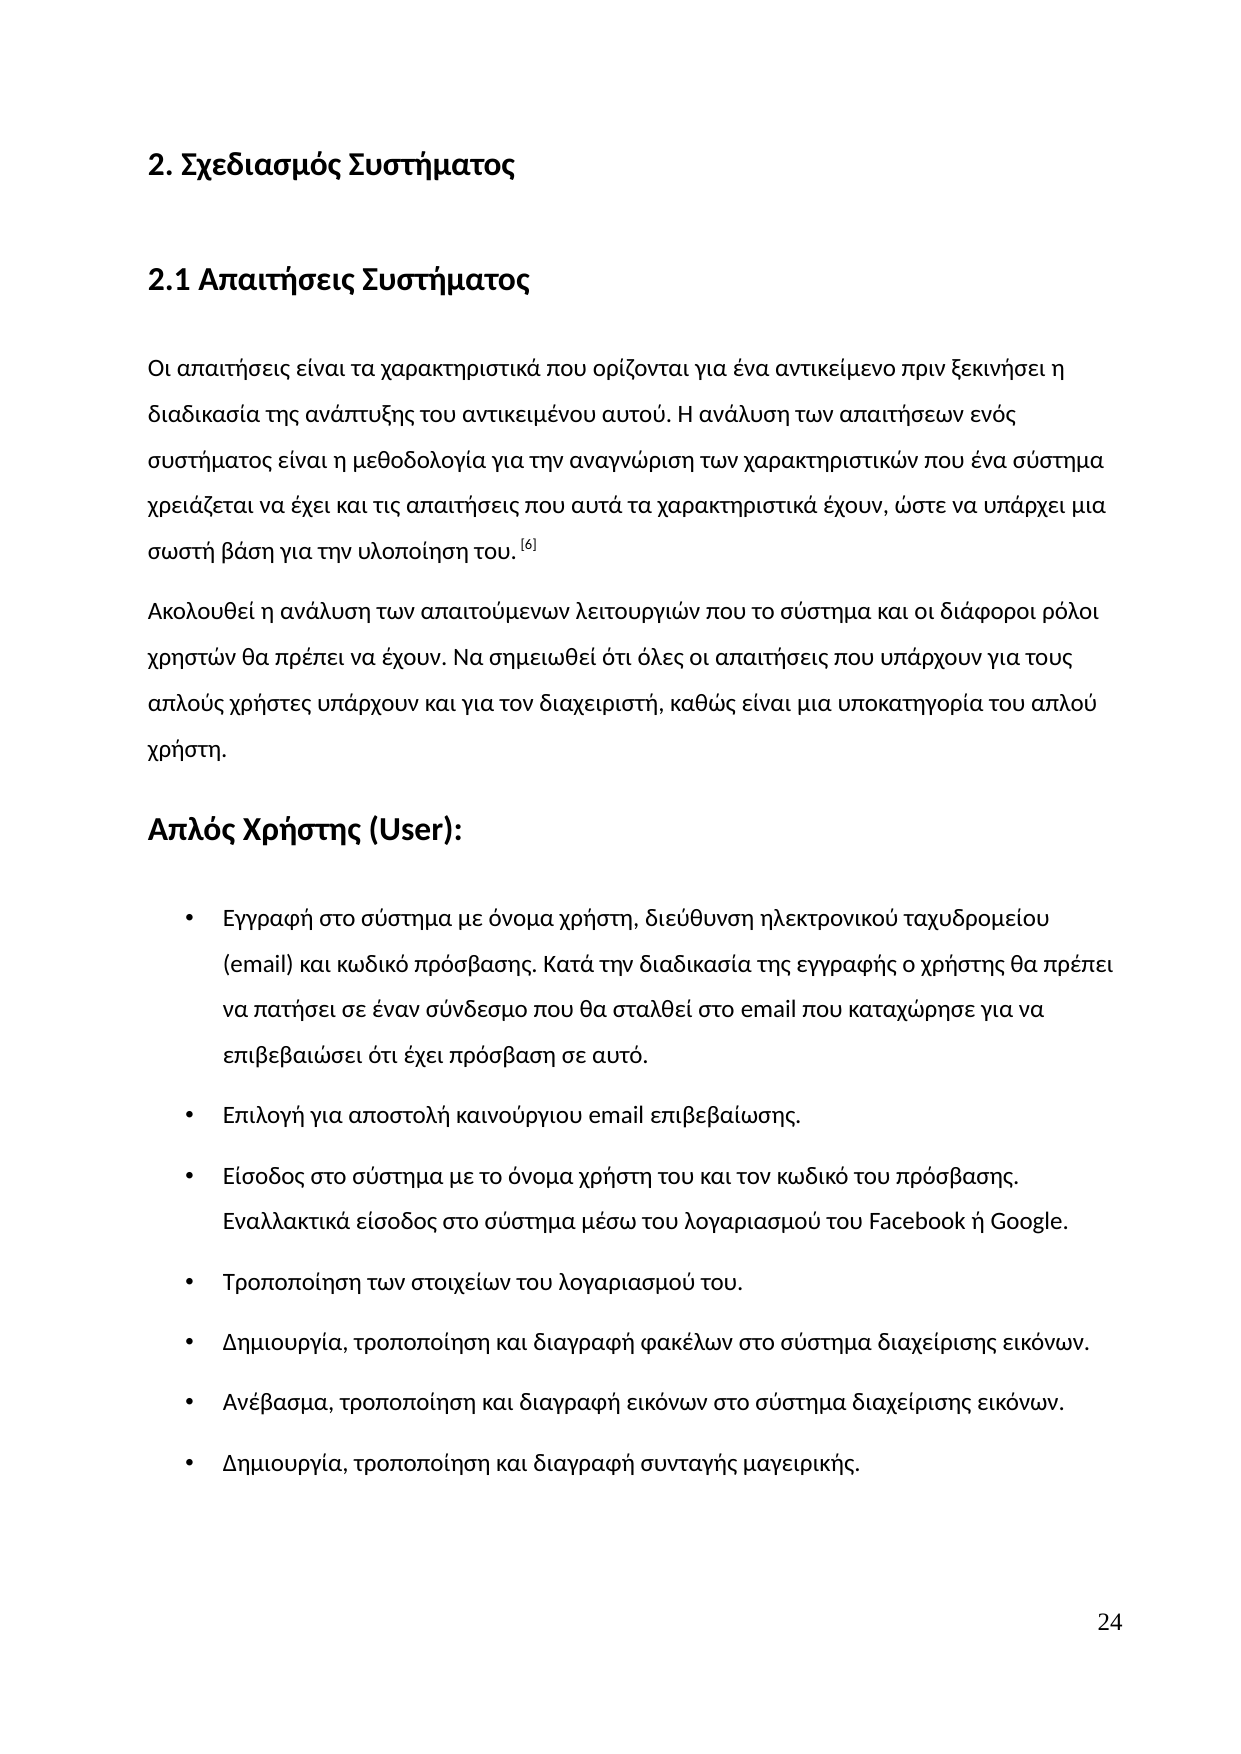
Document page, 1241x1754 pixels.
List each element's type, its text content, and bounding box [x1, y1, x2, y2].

list Ανέβασμα, τροποποίηση και διαγραφή εικόνων στο σύστημα διαχείρισης εικόνων. [185, 1386, 1122, 1417]
list Δημιουργία, τροποποίηση και διαγραφή φακέλων στο σύστημα διαχείρισης εικόνων. [185, 1326, 1122, 1357]
list Τροποποίηση των στοιχείων του λογαριασμού του. [185, 1266, 1122, 1296]
list Είσοδος στο σύστημα με το όνομα χρήστη του και τον κωδικό του πρόσβασης. Εναλλακτικά είσοδος στο σύστημα μέσω του λογαριασμού του Facebook ή Google. [185, 1160, 1122, 1236]
subtitle 2.1 Απαιτήσεις Συστήματος [148, 258, 1122, 299]
list Επιλογή για αποστολή καινούργιου email επιβεβαίωσης. [185, 1099, 1122, 1130]
subtitle Απλός Χρήστης (User): [148, 808, 1122, 848]
text Ακολουθεί η ανάλυση των απαιτούμενων λειτουργιών που το σύστημα και οι διάφοροι ρόλοι χρηστών θα πρέπει να έχουν. Να σημειωθεί ότι όλες οι απαιτήσεις που υπάρχουν για τους απλούς χρήστες υπάρχουν και για τον διαχειριστή, καθώς είναι μια υποκατηγορία του απλού χρήστη. [148, 596, 1122, 763]
text Οι απαιτήσεις είναι τα χαρακτηριστικά που ορίζονται για ένα αντικείμενο πριν ξεκινήσει η διαδικασία της ανάπτυξης του αντικειμένου αυτού. Η ανάλυση των απαιτήσεων ενός συστήματος είναι η μεθοδολογία για την αναγνώριση των χαρακτηριστικών που ένα σύστημα χρειάζεται να έχει και τις απαιτήσεις που αυτά τα χαρακτηριστικά έχουν, ώστε να υπάρχει μια σωστή βάση για την υλοποίηση του. [6] [148, 352, 1122, 566]
subtitle 2. Σχεδιασμός Συστήματος [148, 143, 1122, 184]
list Εγγραφή στο σύστημα με όνομα χρήστη, διεύθυνση ηλεκτρονικού ταχυδρομείου (email) και κωδικό πρόσβασης. Κατά την διαδικασία της εγγραφής ο χρήστης θα πρέπει να πατήσει σε έναν σύνδεσμο που θα σταλθεί στο email που καταχώρησε για να επιβεβαιώσει ότι έχει πρόσβαση σε αυτό. [185, 902, 1122, 1070]
list Δημιουργία, τροποποίηση και διαγραφή συνταγής μαγειρικής. [185, 1447, 1122, 1477]
